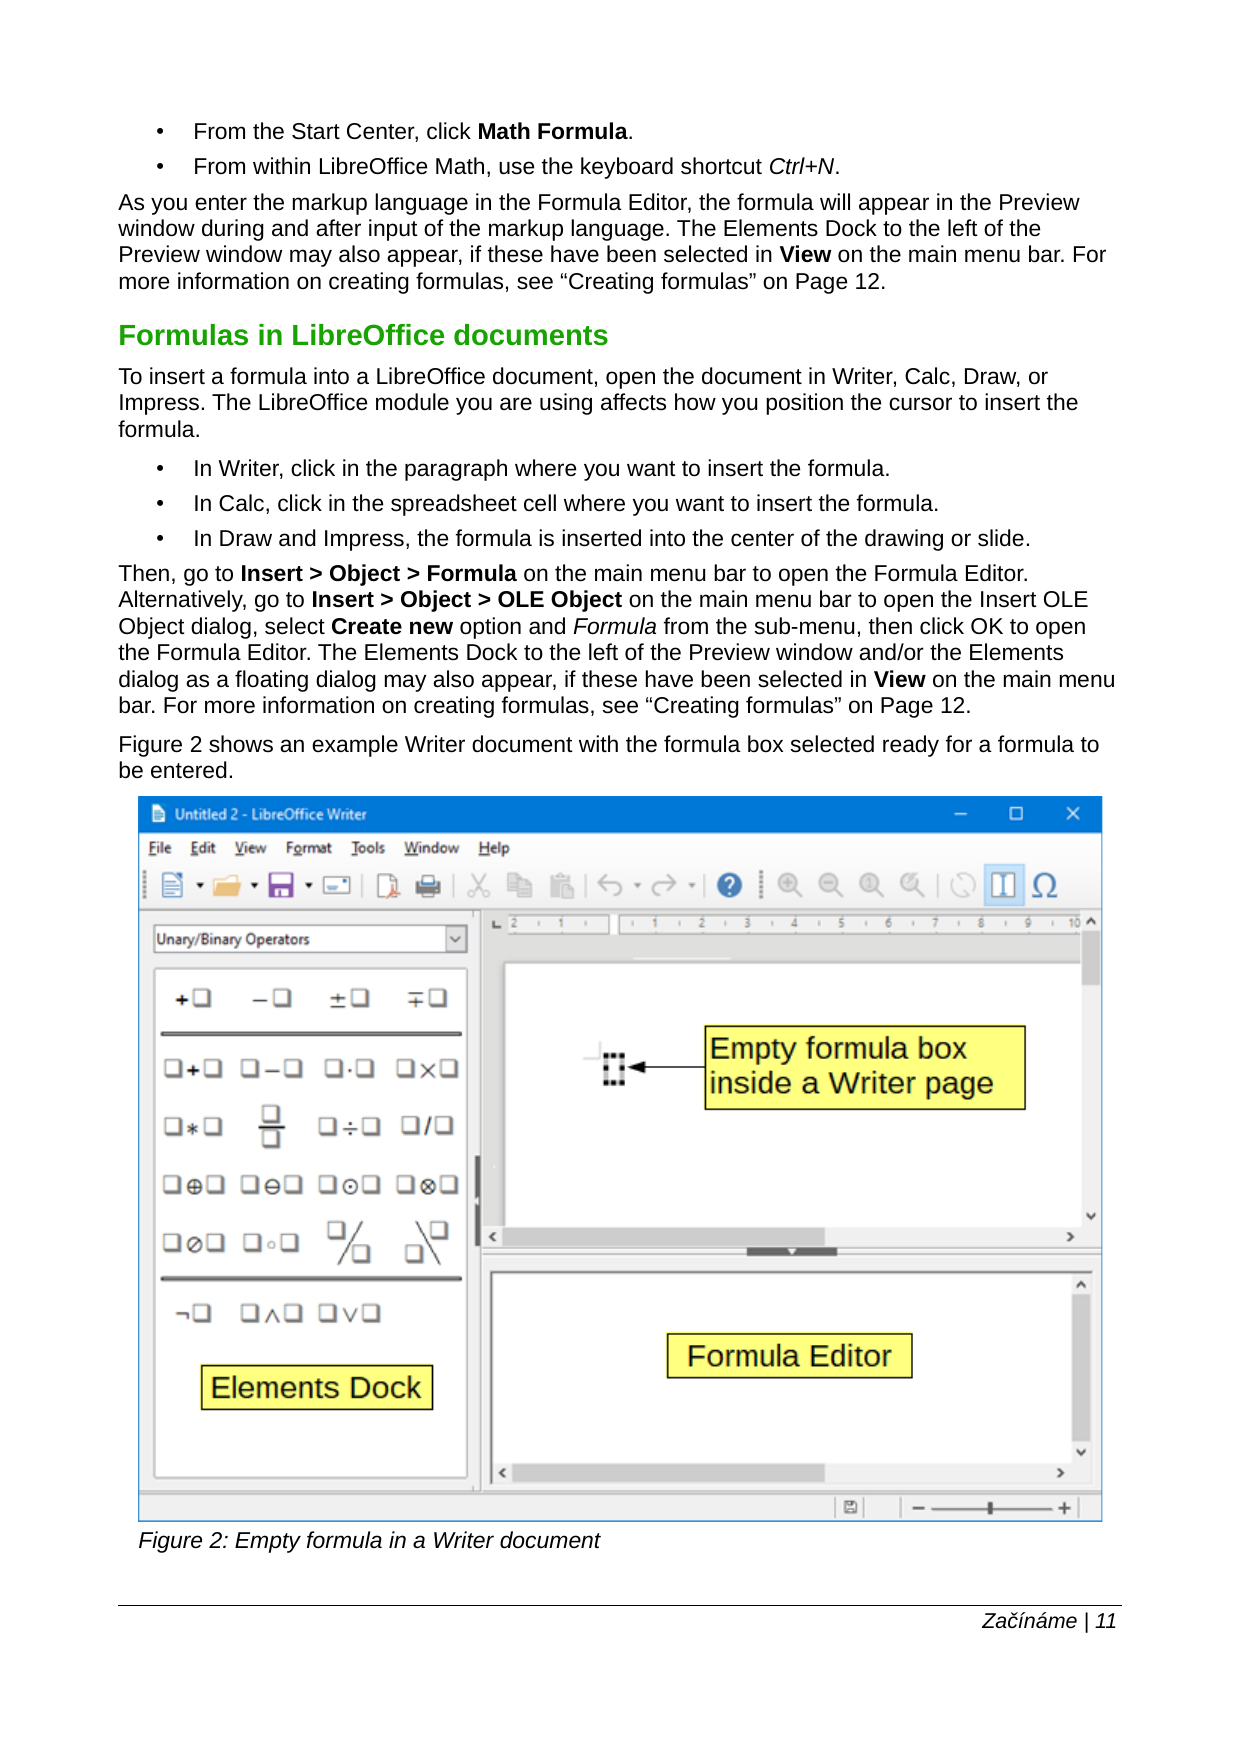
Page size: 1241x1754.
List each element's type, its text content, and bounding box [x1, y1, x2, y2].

text To insert a formula into a LibreOffice document, open the document in Writer, Calc, Draw, or Impress. The LibreOffice module you are using affects how you position the cursor to insert the formula. [118, 363, 1122, 442]
text Then, go to Insert > Object > Formula on the main menu bar to open the Formula Editor. Alternatively, go to Insert > Object > OLE Object on the main menu bar to open the Insert OLE Object dialog, select Create new option and Formula from the sub-menu, then click OK to open the Formula Editor. The Elements Dock to the left of the Preview window and/or the Elements dialog as a floating dialog may also appear, if these have been selected in View on the main menu bar. For more information on creating formulas, see “Creating formulas” on Page 12. [118, 560, 1122, 718]
list In Draw and Impress, the formula is inserted into the center of the drawing or slide. [156, 525, 1122, 551]
picture [138, 796, 1103, 1522]
list From within LibreOffice Math, use the keyboard shortcut Ctrl+N. [156, 153, 1122, 180]
list In Calc, click in the spreadsheet cell where you want to insert the formula. [156, 490, 1122, 516]
list In Writer, click in the paragraph where you want to insert the formula. [156, 454, 1122, 481]
text As you enter the markup language in the Formula Editor, the formula will appear in the Preview window during and after input of the markup language. The Elements Dock to the left of the Preview window may also appear, if these have been selected in View on the main menu bar. For more information on creating formulas, see “Creating formulas” on Page 12. [118, 188, 1122, 294]
text Figure 2 shows an example Writer document with the formula box selected ready for a formula to be entered. [118, 731, 1122, 783]
subtitle Formulas in LibreOffice documents [118, 318, 1122, 351]
text Figure 2: Empty formula in a Writer document [138, 1522, 1102, 1553]
list From the Start Center, click Math Formula. [156, 118, 1122, 144]
